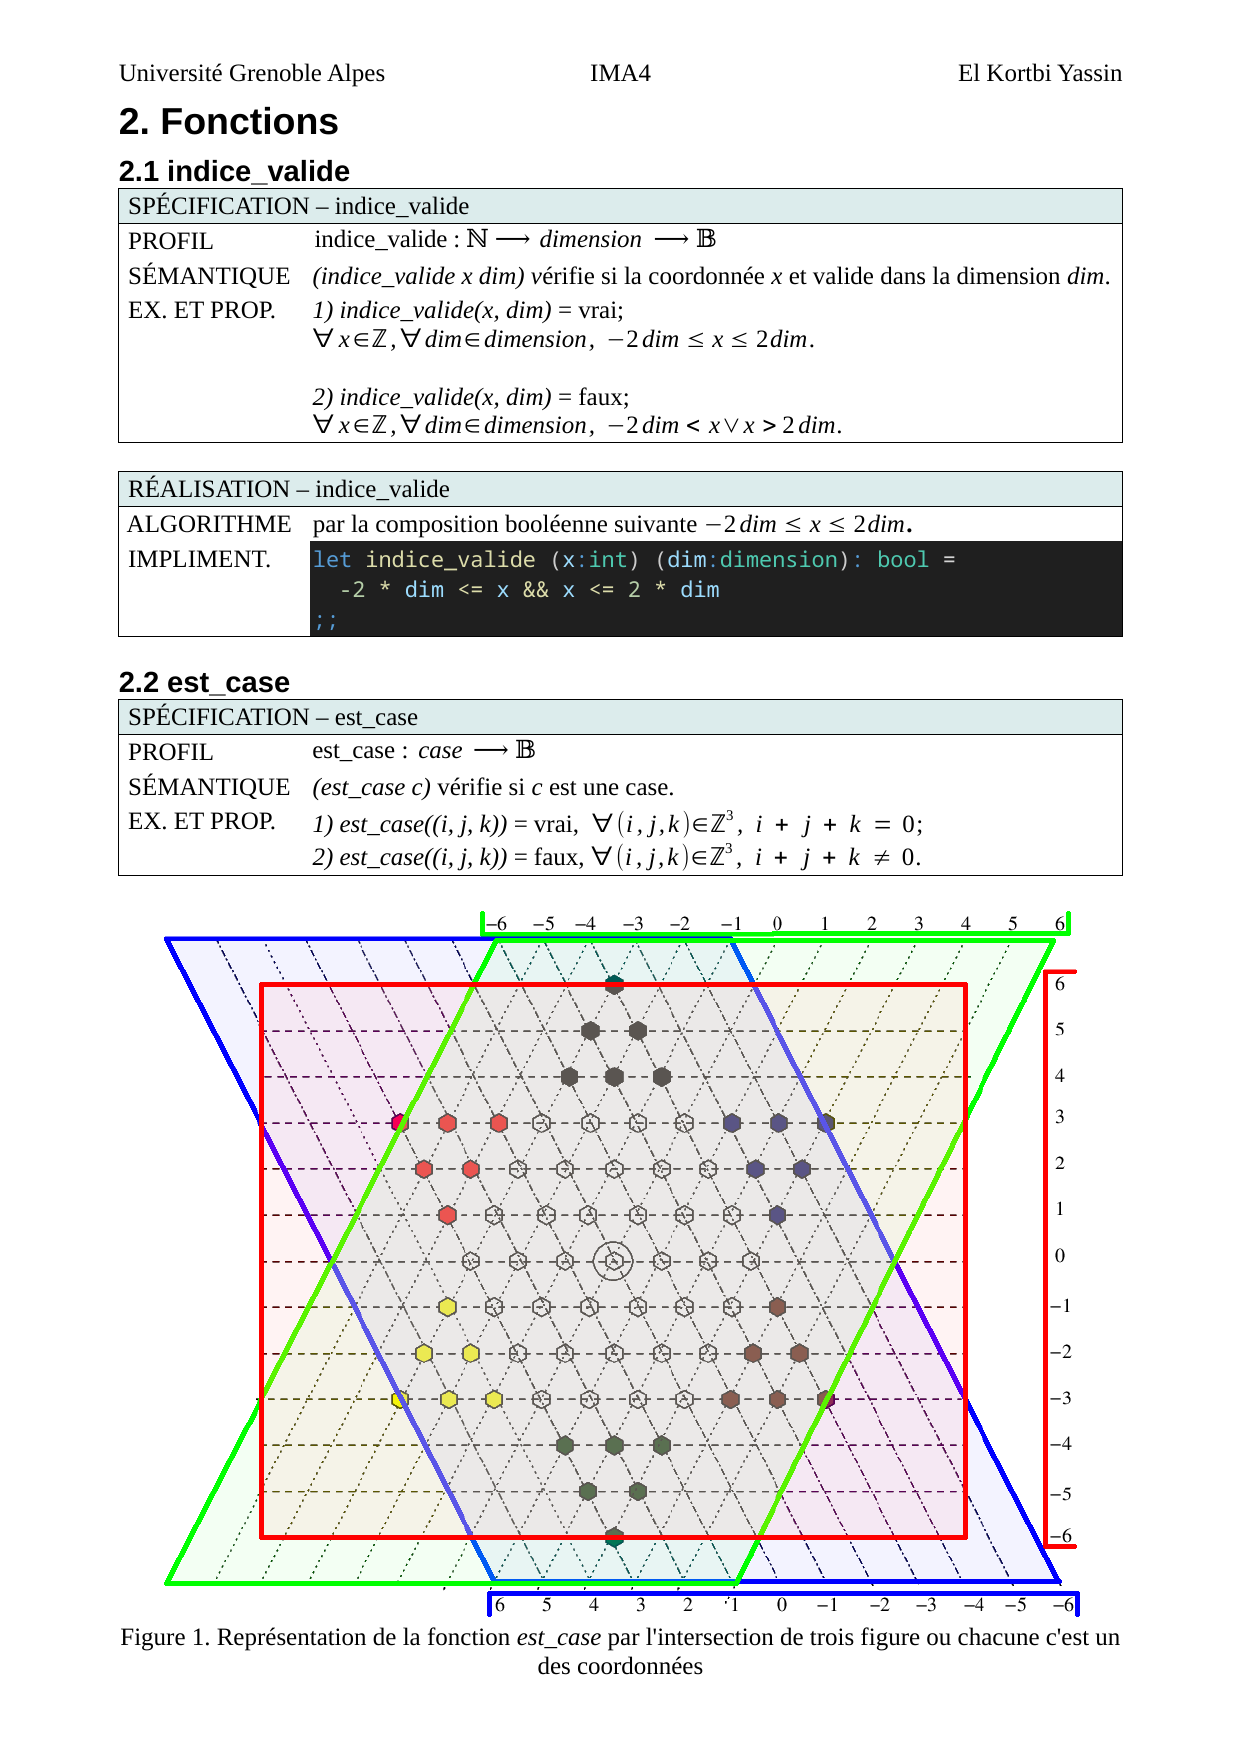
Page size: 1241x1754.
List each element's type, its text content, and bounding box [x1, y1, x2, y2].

table_cell PROFIL [119, 735, 309, 768]
table_cell IMPLIMENT. [119, 541, 309, 636]
table_header SPÉCIFICATION – indice_valide [119, 189, 1122, 223]
subtitle 2.1 indice_valide [118, 154, 1122, 188]
table_cell [309, 224, 1122, 258]
table_cell let indice_valide (x:int) (dim:dimension): bool = -2 * dim <= x && x <= 2 * dim ;; [310, 541, 1122, 636]
table_cell [309, 735, 1122, 768]
table_cell (est_case c) vérifie si c est une case. [309, 769, 1122, 803]
table_cell PROFIL [119, 224, 309, 258]
table_cell EX. ET PROP. [119, 293, 309, 442]
table_cell SÉMANTIQUE [119, 258, 309, 292]
table_header SPÉCIFICATION – est_case [119, 700, 1122, 734]
table_cell (indice_valide x dim) vérifie si la coordonnée x et valide dans la dimension dim. [309, 258, 1122, 292]
text Figure 1. Représentation de la fonction est_case par l'intersection de trois figure ou chacune c'est un des coordonnées [118, 1622, 1122, 1680]
subtitle 2. Fonctions [118, 99, 1122, 142]
table_cell 1) indice_valide(x, dim) = vrai; . 2) indice_valide(x, dim) = faux; . [309, 293, 1122, 442]
table_cell SÉMANTIQUE [119, 769, 309, 803]
picture [155, 904, 1086, 1623]
table_cell par la composition booléenne suivante . [310, 507, 1122, 541]
table_header RÉALISATION – indice_valide [119, 472, 1122, 506]
table_cell ALGORITHME [119, 507, 309, 541]
subtitle 2.2 est_case [118, 665, 1122, 699]
table_cell EX. ET PROP. [119, 803, 309, 875]
table_cell 1) est_case((i, j, k)) = vrai, ; 2) est_case((i, j, k)) = faux, . [309, 803, 1122, 875]
